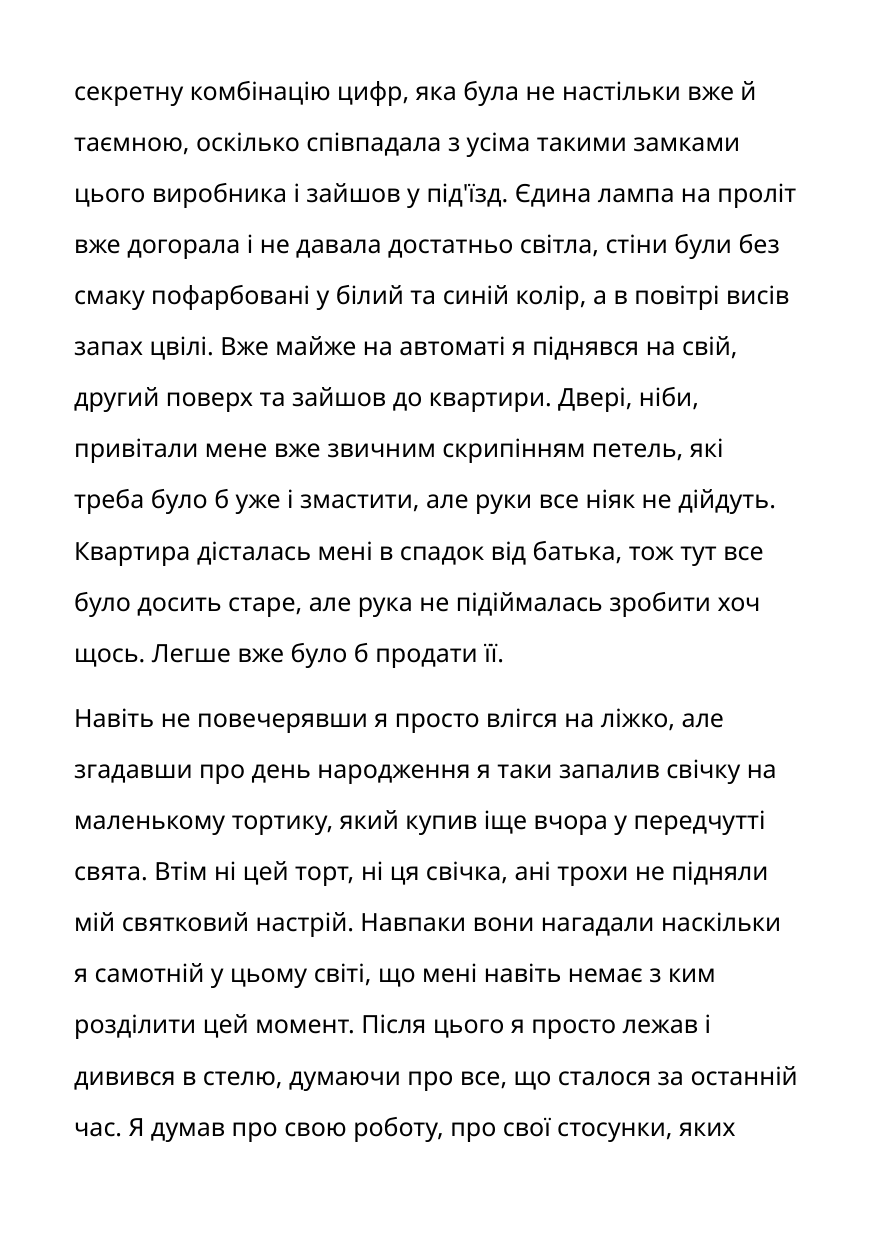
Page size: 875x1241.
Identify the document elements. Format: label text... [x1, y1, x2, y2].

text Навіть не повечерявши я просто влігся на ліжко, але згадавши про день народження я таки запалив свічку на маленькому тортику, який купив іще вчора у передчутті свята. Втім ні цей торт, ні ця свічка, ані трохи не підняли мій святковий настрій. Навпаки вони нагадали наскільки я самотній у цьому світі, що мені навіть немає з ким розділити цей момент. Після цього я просто лежав і дивився в стелю, думаючи про все, що сталося за останній час. Я думав про свою роботу, про свої стосунки, яких [74, 701, 800, 1143]
text секретну комбінацію цифр, яка була не настільки вже й таємною, оскілько співпадала з усіма такими замками цього виробника і зайшов у під'їзд. Єдина лампа на проліт вже догорала і не давала достатньо світла, стіни були без смаку пофарбовані у білий та синій колір, а в повітрі висів запах цвілі. Вже майже на автоматі я піднявся на свій, другий поверх та зайшов до квартири. Двері, ніби, привітали мене вже звичним скрипінням петель, які треба було б уже і змастити, але руки все ніяк не дійдуть. Квартира дісталась мені в спадок від батька, тож тут все було досить старе, але рука не підіймалась зробити хоч щось. Легше вже було б продати її. [74, 74, 800, 669]
